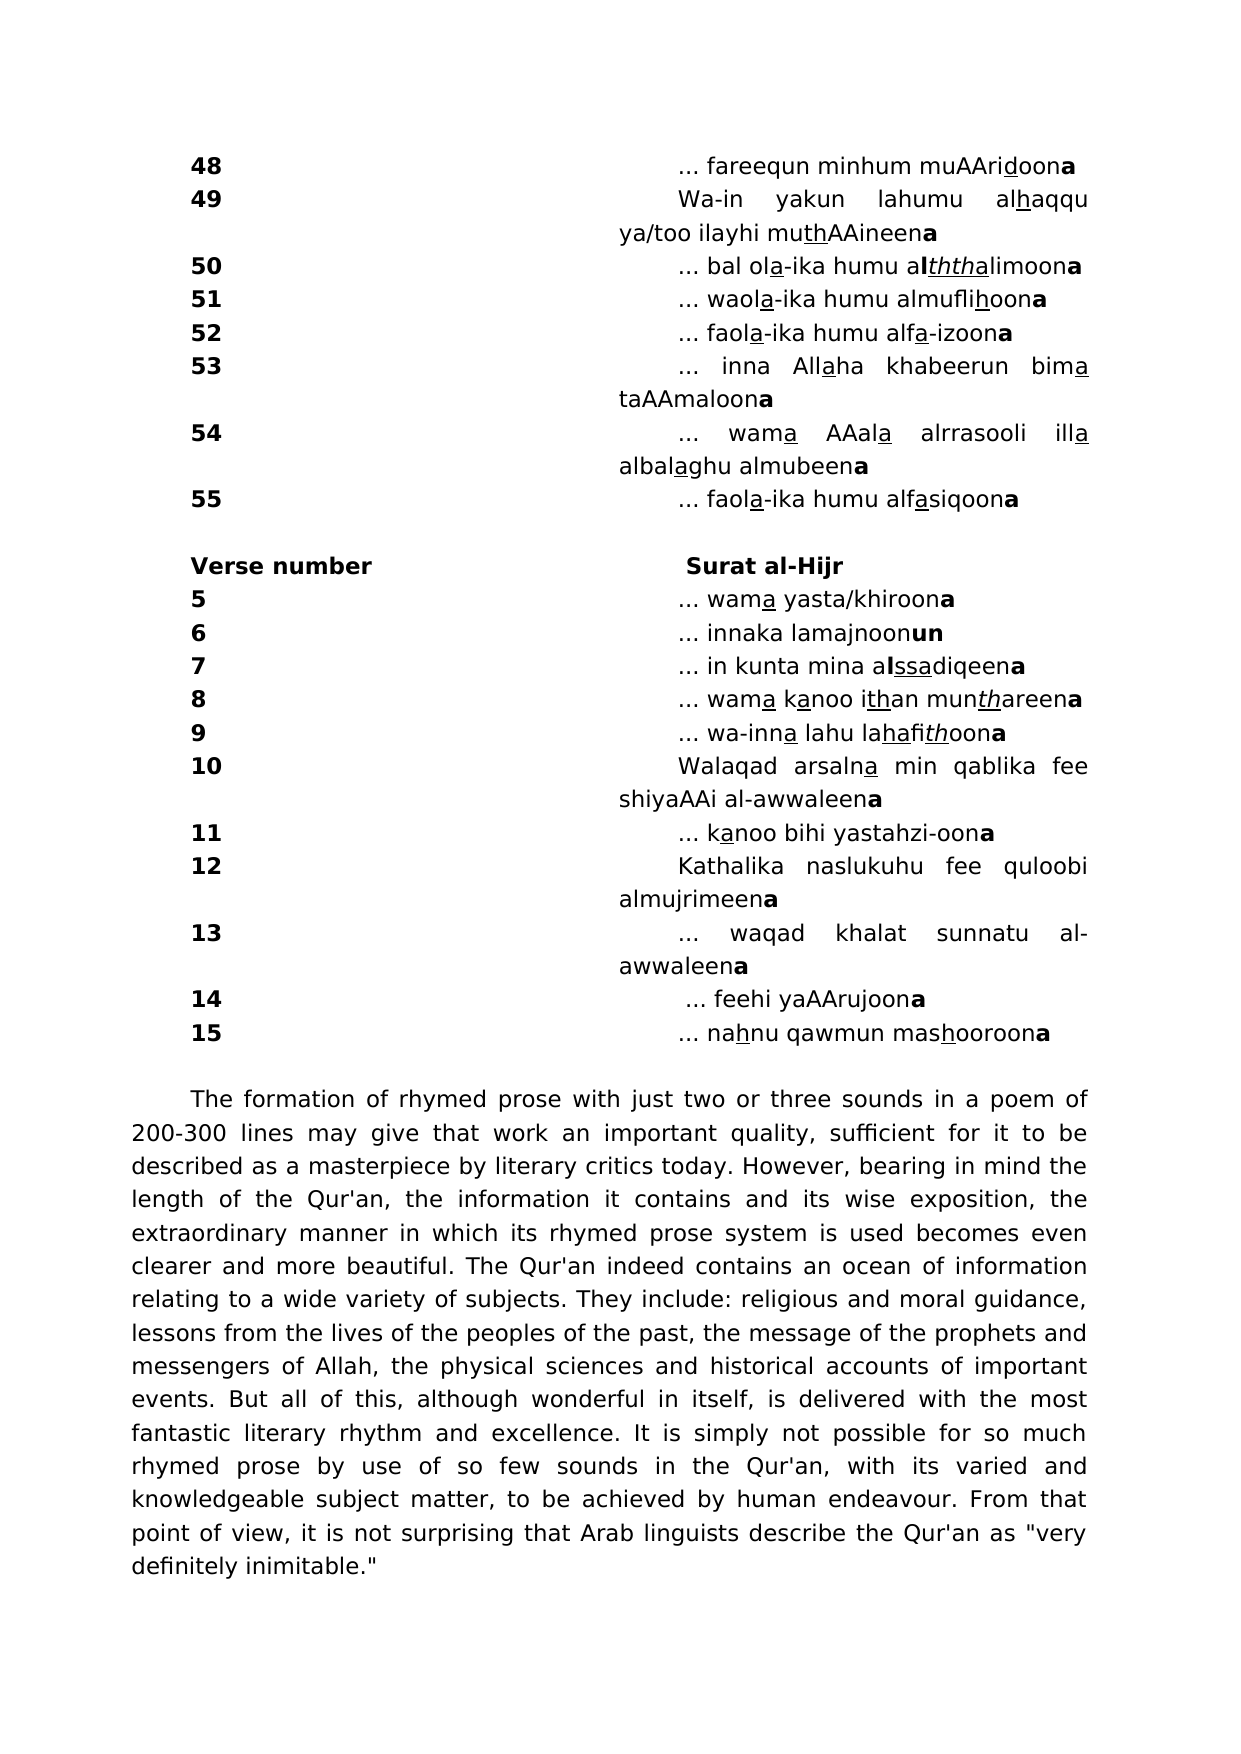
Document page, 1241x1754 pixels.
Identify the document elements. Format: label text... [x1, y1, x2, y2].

text The formation of rhymed prose with just two or three sounds in a poem of 200-300 lines may give that work an important quality, sufficient for it to be described as a masterpiece by literary critics today. However, bearing in mind the length of the Qur'an, the information it contains and its wise exposition, the extraordinary manner in which its rhymed prose system is used becomes even clearer and more beautiful. The Qur'an indeed contains an ocean of information relating to a wide variety of subjects. They include: religious and moral guidance, lessons from the lives of the peoples of the past, the message of the prophets and messengers of Allah, the physical sciences and historical accounts of important events. But all of this, although wonderful in itself, is delivered with the most fantastic literary rhythm and excellence. It is simply not possible for so much rhymed prose by use of so few sounds in the Qur'an, with its varied and knowledgeable subject matter, to be achieved by human endeavour. From that point of view, it is not surprising that Arab linguists describe the Qur'an as "very definitely inimitable." [131, 1081, 1088, 1581]
table_cell 52 [131, 314, 619, 348]
table_cell 54 [131, 414, 619, 481]
table_cell Walaqad arsalna min qablika fee shiyaAAi al-awwaleena [619, 748, 1106, 814]
table_cell ... wa-inna lahu lahafithoona [619, 714, 1106, 748]
table_cell 9 [131, 714, 619, 748]
table_cell ... waola-ika humu almuflihoona [619, 281, 1106, 314]
table_cell ... feehi yaAArujoona [619, 981, 1106, 1014]
table_cell 10 [131, 748, 619, 814]
table_cell ... wama kanoo ithan munthareena [619, 681, 1106, 714]
table_cell ... innaka lamajnoonun [619, 614, 1106, 648]
table_cell [619, 514, 1106, 548]
table_cell ... inna Allaha khabeerun bima taAAmaloona [619, 348, 1106, 414]
table_cell Wa-in yakun lahumu alhaqqu ya/too ilayhi muthAAineena [619, 181, 1106, 248]
table_cell Surat al-Hijr [619, 548, 1106, 581]
table_cell ... waqad khalat sunnatu al-awwaleena [619, 914, 1106, 981]
table_cell 12 [131, 848, 619, 914]
table_cell 48 [131, 148, 619, 181]
table_cell 13 [131, 914, 619, 981]
table_cell ... nahnu qawmun mashooroona [619, 1014, 1106, 1048]
table_cell 14 [131, 981, 619, 1014]
table_cell ... faola-ika humu alfasiqoona [619, 481, 1106, 514]
table_cell 49 [131, 181, 619, 248]
table_cell 50 [131, 248, 619, 281]
table_cell [131, 514, 619, 548]
table_cell 6 [131, 614, 619, 648]
table_cell Verse number [131, 548, 619, 581]
table_cell 7 [131, 648, 619, 681]
table_cell 15 [131, 1014, 619, 1048]
table_cell ... in kunta mina alssadiqeena [619, 648, 1106, 681]
table_cell ... wama yasta/khiroona [619, 581, 1106, 614]
table_cell ... bal ola-ika humu alththalimoona [619, 248, 1106, 281]
table_cell 5 [131, 581, 619, 614]
table_cell ... faola-ika humu alfa-izoona [619, 314, 1106, 348]
table_cell 11 [131, 814, 619, 848]
table_cell ... fareequn minhum muAAridoona [619, 148, 1106, 181]
table_cell 8 [131, 681, 619, 714]
table_cell ... kanoo bihi yastahzi-oona [619, 814, 1106, 848]
table_cell ... wama AAala alrrasooli illa albalaghu almubeena [619, 414, 1106, 481]
table_cell 51 [131, 281, 619, 314]
table_cell 55 [131, 481, 619, 514]
table_cell 53 [131, 348, 619, 414]
table_cell Kathalika naslukuhu fee quloobi almujrimeena [619, 848, 1106, 914]
